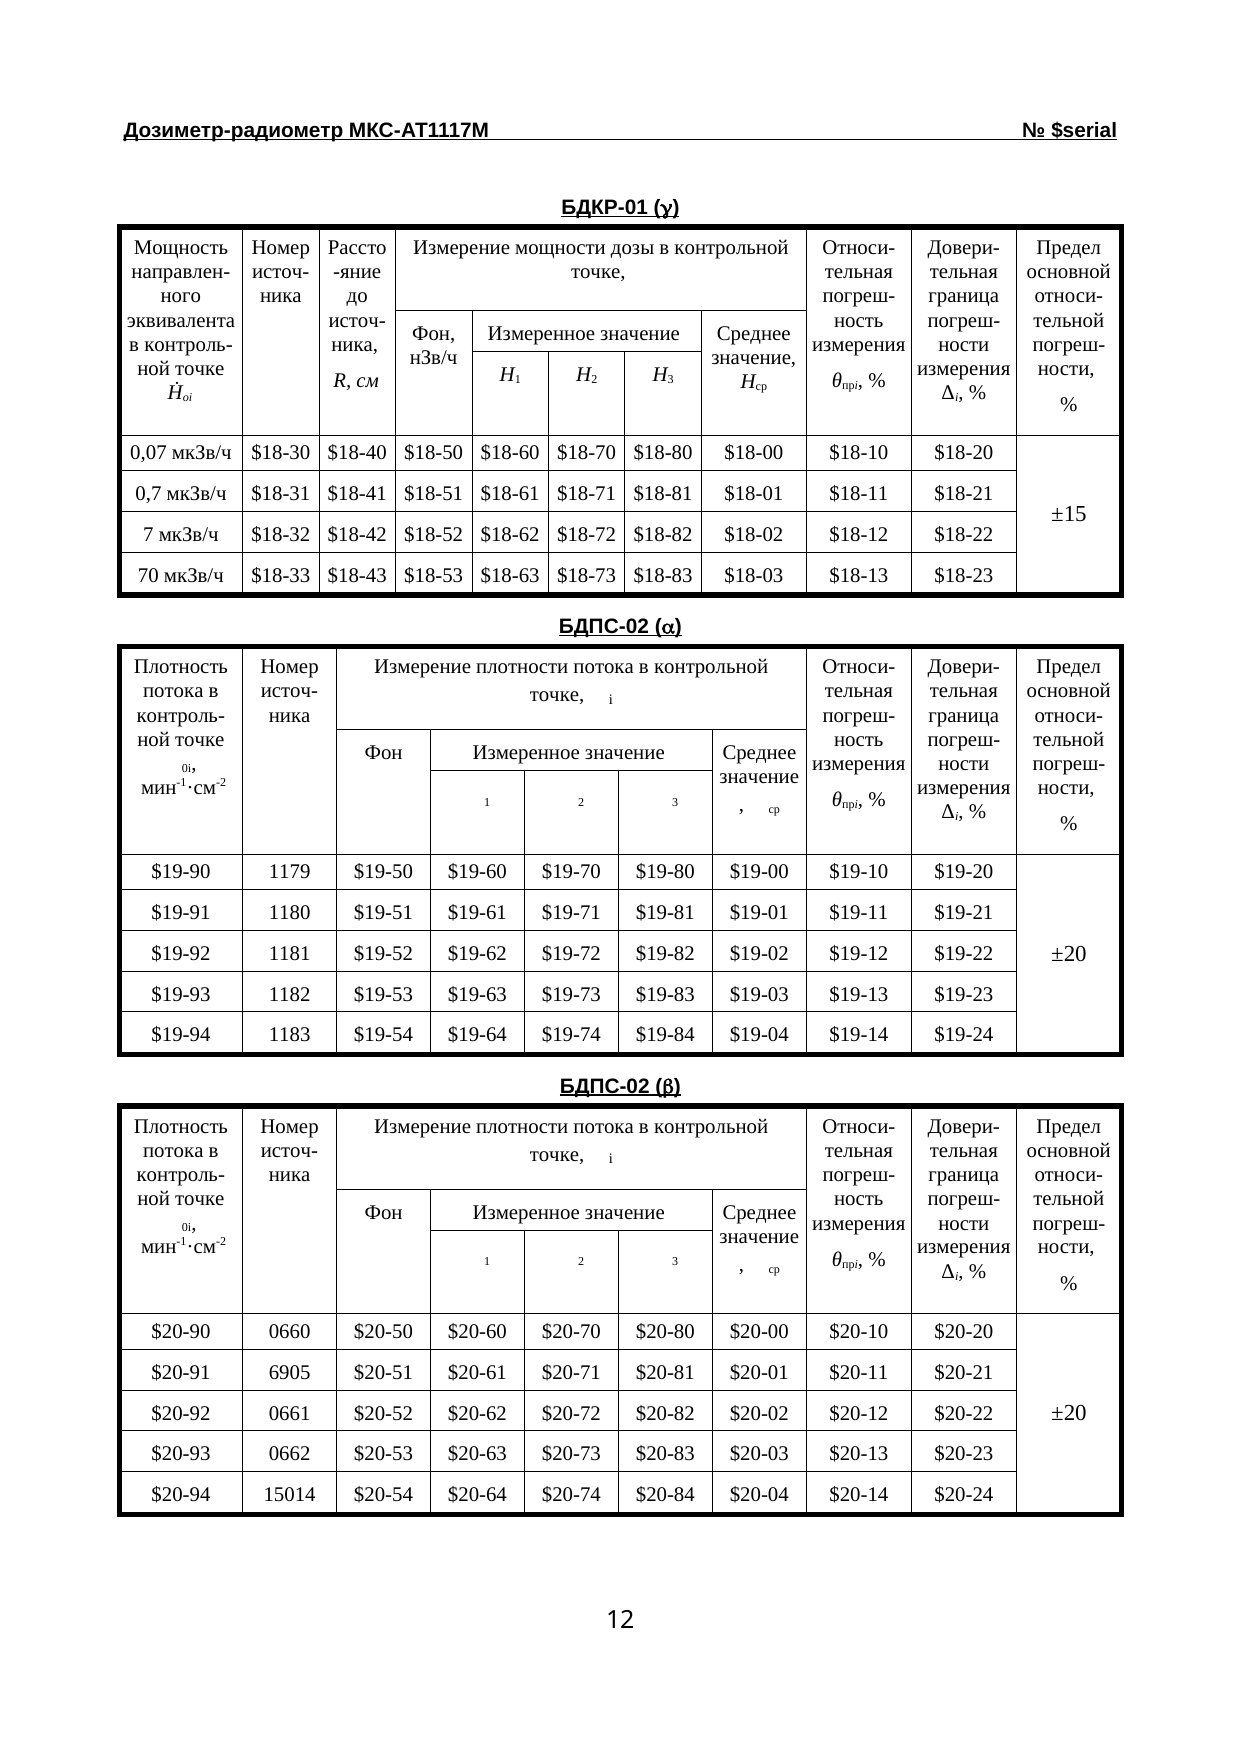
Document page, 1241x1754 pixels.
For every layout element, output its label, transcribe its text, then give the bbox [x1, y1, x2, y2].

table_cell $20-74 [525, 1472, 618, 1512]
table_cell $20-24 [912, 1472, 1016, 1512]
table_cell 3 [619, 1231, 712, 1313]
table_cell Измерение плотности потока в контрольной точке, i [337, 1109, 806, 1189]
table_cell $18-13 [807, 553, 911, 592]
table_cell $20-81 [619, 1350, 712, 1390]
table_cell $20-60 [431, 1314, 524, 1349]
table_cell $20-13 [807, 1431, 911, 1471]
table_cell 1180 [243, 890, 336, 930]
table_cell $19-70 [525, 855, 618, 889]
table_cell $18-10 [807, 436, 911, 470]
table_cell $18-60 [473, 436, 548, 470]
table_cell 6905 [243, 1350, 336, 1390]
table_cell $18-70 [549, 436, 624, 470]
table_cell $19-71 [525, 890, 618, 930]
table_cell $18-62 [473, 512, 548, 552]
table_cell 15014 [243, 1472, 336, 1512]
table_cell 1 [431, 771, 524, 853]
table_cell $19-10 [807, 855, 911, 889]
table_header БДПС-02 (a) [119, 598, 1121, 643]
table_cell $19-00 [713, 855, 806, 889]
table_cell 1183 [243, 1012, 336, 1052]
table_cell $19-22 [912, 931, 1016, 971]
table_cell $18-72 [549, 512, 624, 552]
table_cell $19-91 [122, 890, 242, 930]
table_cell 2 [525, 1231, 618, 1313]
table_cell $19-01 [713, 890, 806, 930]
table_cell $20-61 [431, 1350, 524, 1390]
table_cell $19-73 [525, 972, 618, 1011]
table_cell Измерение плотности потока в контрольной точке, i [337, 649, 806, 729]
table_cell $20-71 [525, 1350, 618, 1390]
table_cell Довери-тельная граница погреш-ности измерения Δi, % [912, 1109, 1016, 1313]
table_cell $19-63 [431, 972, 524, 1011]
table_cell 0662 [243, 1431, 336, 1471]
table_cell $20-03 [713, 1431, 806, 1471]
table_cell Довери-тельная граница погреш-ности измерения Δi, % [912, 230, 1016, 434]
table_cell $18-11 [807, 471, 911, 511]
table_cell H2 [549, 352, 624, 434]
table_cell Номер источ-ника [243, 649, 336, 853]
table_cell $18-43 [320, 553, 395, 592]
table_cell $19-84 [619, 1012, 712, 1052]
table_cell $20-23 [912, 1431, 1016, 1471]
table_cell $18-40 [320, 436, 395, 470]
table_cell $19-74 [525, 1012, 618, 1052]
table_cell $20-00 [713, 1314, 806, 1349]
table_cell $20-01 [713, 1350, 806, 1390]
table_cell Рассто-яние до источ-ника, R, см [320, 230, 395, 434]
table_cell ±20 [1017, 855, 1119, 1052]
table_cell 0660 [243, 1314, 336, 1349]
table_cell $20-21 [912, 1350, 1016, 1390]
table_cell $18-51 [396, 471, 472, 511]
table_cell $19-12 [807, 931, 911, 971]
table_cell $20-51 [337, 1350, 430, 1390]
table_cell Среднее значение, ср [713, 1190, 806, 1313]
table_cell $19-24 [912, 1012, 1016, 1052]
table_cell $19-82 [619, 931, 712, 971]
table_cell $20-50 [337, 1314, 430, 1349]
table_cell $20-11 [807, 1350, 911, 1390]
table_cell Измеренное значение [473, 311, 701, 351]
table_cell 2 [525, 771, 618, 853]
table_cell Относи-тельная погреш-ность измерения θпрi, % [807, 230, 911, 434]
table_cell Фон [337, 730, 430, 853]
table_cell $18-03 [702, 553, 806, 592]
table_cell ±15 [1017, 436, 1119, 592]
table_cell $18-82 [625, 512, 701, 552]
table_cell $20-82 [619, 1391, 712, 1430]
table_cell Среднее значение, Hср [702, 311, 806, 434]
table_cell $18-80 [625, 436, 701, 470]
table_cell 0,07 мкЗв/ч [122, 436, 242, 470]
table_cell 0,7 мкЗв/ч [122, 471, 242, 511]
table_cell Измеренное значение [431, 1190, 712, 1229]
table_cell $19-62 [431, 931, 524, 971]
table_cell 1181 [243, 931, 336, 971]
table_cell $19-02 [713, 931, 806, 971]
table_cell $18-63 [473, 553, 548, 592]
table_cell Предел основной относи-тельной погреш-ности, % [1017, 1109, 1119, 1313]
table_cell $20-73 [525, 1431, 618, 1471]
table_cell $19-03 [713, 972, 806, 1011]
table_header БДКР-01 () [119, 179, 1121, 224]
table_cell $18-33 [243, 553, 319, 592]
table_cell Номер источ-ника [243, 1109, 336, 1313]
table_cell $20-52 [337, 1391, 430, 1430]
table_cell $20-93 [122, 1431, 242, 1471]
table_cell $20-54 [337, 1472, 430, 1512]
table_cell $18-50 [396, 436, 472, 470]
table_cell $18-53 [396, 553, 472, 592]
table_cell $19-21 [912, 890, 1016, 930]
table_cell $19-13 [807, 972, 911, 1011]
table_cell $20-94 [122, 1472, 242, 1512]
table_cell $18-71 [549, 471, 624, 511]
table_cell $19-94 [122, 1012, 242, 1052]
table_cell $18-02 [702, 512, 806, 552]
table_cell Относи-тельная погреш-ность измерения θпрi, % [807, 649, 911, 853]
table_cell Относи-тельная погреш-ность измерения θпрi, % [807, 1109, 911, 1313]
table_cell $18-61 [473, 471, 548, 511]
table_cell 1179 [243, 855, 336, 889]
table_cell Фон, нЗв/ч [396, 311, 472, 434]
table_cell $18-42 [320, 512, 395, 552]
table_cell $19-81 [619, 890, 712, 930]
table_cell Предел основной относи-тельной погреш-ности, % [1017, 230, 1119, 434]
table_cell $20-83 [619, 1431, 712, 1471]
table_cell $20-92 [122, 1391, 242, 1430]
table_cell $20-64 [431, 1472, 524, 1512]
table_cell $20-70 [525, 1314, 618, 1349]
table_cell $18-31 [243, 471, 319, 511]
table_cell $19-11 [807, 890, 911, 930]
table_cell $19-72 [525, 931, 618, 971]
table_cell 70 мкЗв/ч [122, 553, 242, 592]
table_cell $19-50 [337, 855, 430, 889]
table_cell $19-90 [122, 855, 242, 889]
table_cell 1182 [243, 972, 336, 1011]
table_cell $18-30 [243, 436, 319, 470]
table_cell Среднее значение, ср [713, 730, 806, 853]
table_cell $18-21 [912, 471, 1016, 511]
table_cell $20-02 [713, 1391, 806, 1430]
table_cell $20-22 [912, 1391, 1016, 1430]
table_cell $19-80 [619, 855, 712, 889]
table_cell $19-54 [337, 1012, 430, 1052]
table_cell $19-53 [337, 972, 430, 1011]
table_cell $18-83 [625, 553, 701, 592]
table_cell $20-62 [431, 1391, 524, 1430]
table_cell Довери-тельная граница погреш-ности измерения Δi, % [912, 649, 1016, 853]
table_cell $20-14 [807, 1472, 911, 1512]
table_cell $19-92 [122, 931, 242, 971]
table_cell $20-91 [122, 1350, 242, 1390]
table_cell $18-00 [702, 436, 806, 470]
table_cell Мощность направлен-ного эквивалента в контроль-ной точке Ḣoi [122, 230, 242, 434]
table_cell Номер источ-ника [243, 230, 319, 434]
table_cell $20-53 [337, 1431, 430, 1471]
table_cell $19-23 [912, 972, 1016, 1011]
table_cell $18-52 [396, 512, 472, 552]
table_cell $20-10 [807, 1314, 911, 1349]
table_cell $19-52 [337, 931, 430, 971]
table_cell H3 [625, 352, 701, 434]
table_cell Плотность потока в контроль-ной точке 0i, мин-1·см-2 [122, 649, 242, 853]
table_cell 1 [431, 1231, 524, 1313]
table_cell $19-60 [431, 855, 524, 889]
table_cell $18-01 [702, 471, 806, 511]
table_cell $18-20 [912, 436, 1016, 470]
table_cell $20-90 [122, 1314, 242, 1349]
table_cell $19-14 [807, 1012, 911, 1052]
table_cell $19-83 [619, 972, 712, 1011]
table_cell $19-61 [431, 890, 524, 930]
table_cell $20-63 [431, 1431, 524, 1471]
table_cell $20-84 [619, 1472, 712, 1512]
table_cell H1 [473, 352, 548, 434]
table_cell $20-12 [807, 1391, 911, 1430]
table_cell $18-81 [625, 471, 701, 511]
table_cell $18-41 [320, 471, 395, 511]
table_cell Измерение мощности дозы в контрольной точке, [396, 230, 806, 310]
table_cell $20-04 [713, 1472, 806, 1512]
table_cell 0661 [243, 1391, 336, 1430]
table_cell $18-23 [912, 553, 1016, 592]
table_cell $18-12 [807, 512, 911, 552]
table_cell $20-72 [525, 1391, 618, 1430]
table_cell Фон [337, 1190, 430, 1313]
table_cell $18-22 [912, 512, 1016, 552]
table_cell $20-80 [619, 1314, 712, 1349]
table_cell $19-51 [337, 890, 430, 930]
table_cell Предел основной относи-тельной погреш-ности, % [1017, 649, 1119, 853]
table_cell $19-93 [122, 972, 242, 1011]
table_cell $20-20 [912, 1314, 1016, 1349]
table_cell $19-04 [713, 1012, 806, 1052]
table_cell $19-20 [912, 855, 1016, 889]
table_cell $19-64 [431, 1012, 524, 1052]
table_cell 7 мкЗв/ч [122, 512, 242, 552]
table_header БДПС-02 (b) [119, 1057, 1121, 1103]
table_cell $18-73 [549, 553, 624, 592]
table_cell Измеренное значение [431, 730, 712, 770]
table_cell ±20 [1017, 1314, 1119, 1512]
table_cell 3 [619, 771, 712, 853]
table_cell $18-32 [243, 512, 319, 552]
table_cell Плотность потока в контроль-ной точке 0i, мин-1·см-2 [122, 1109, 242, 1313]
